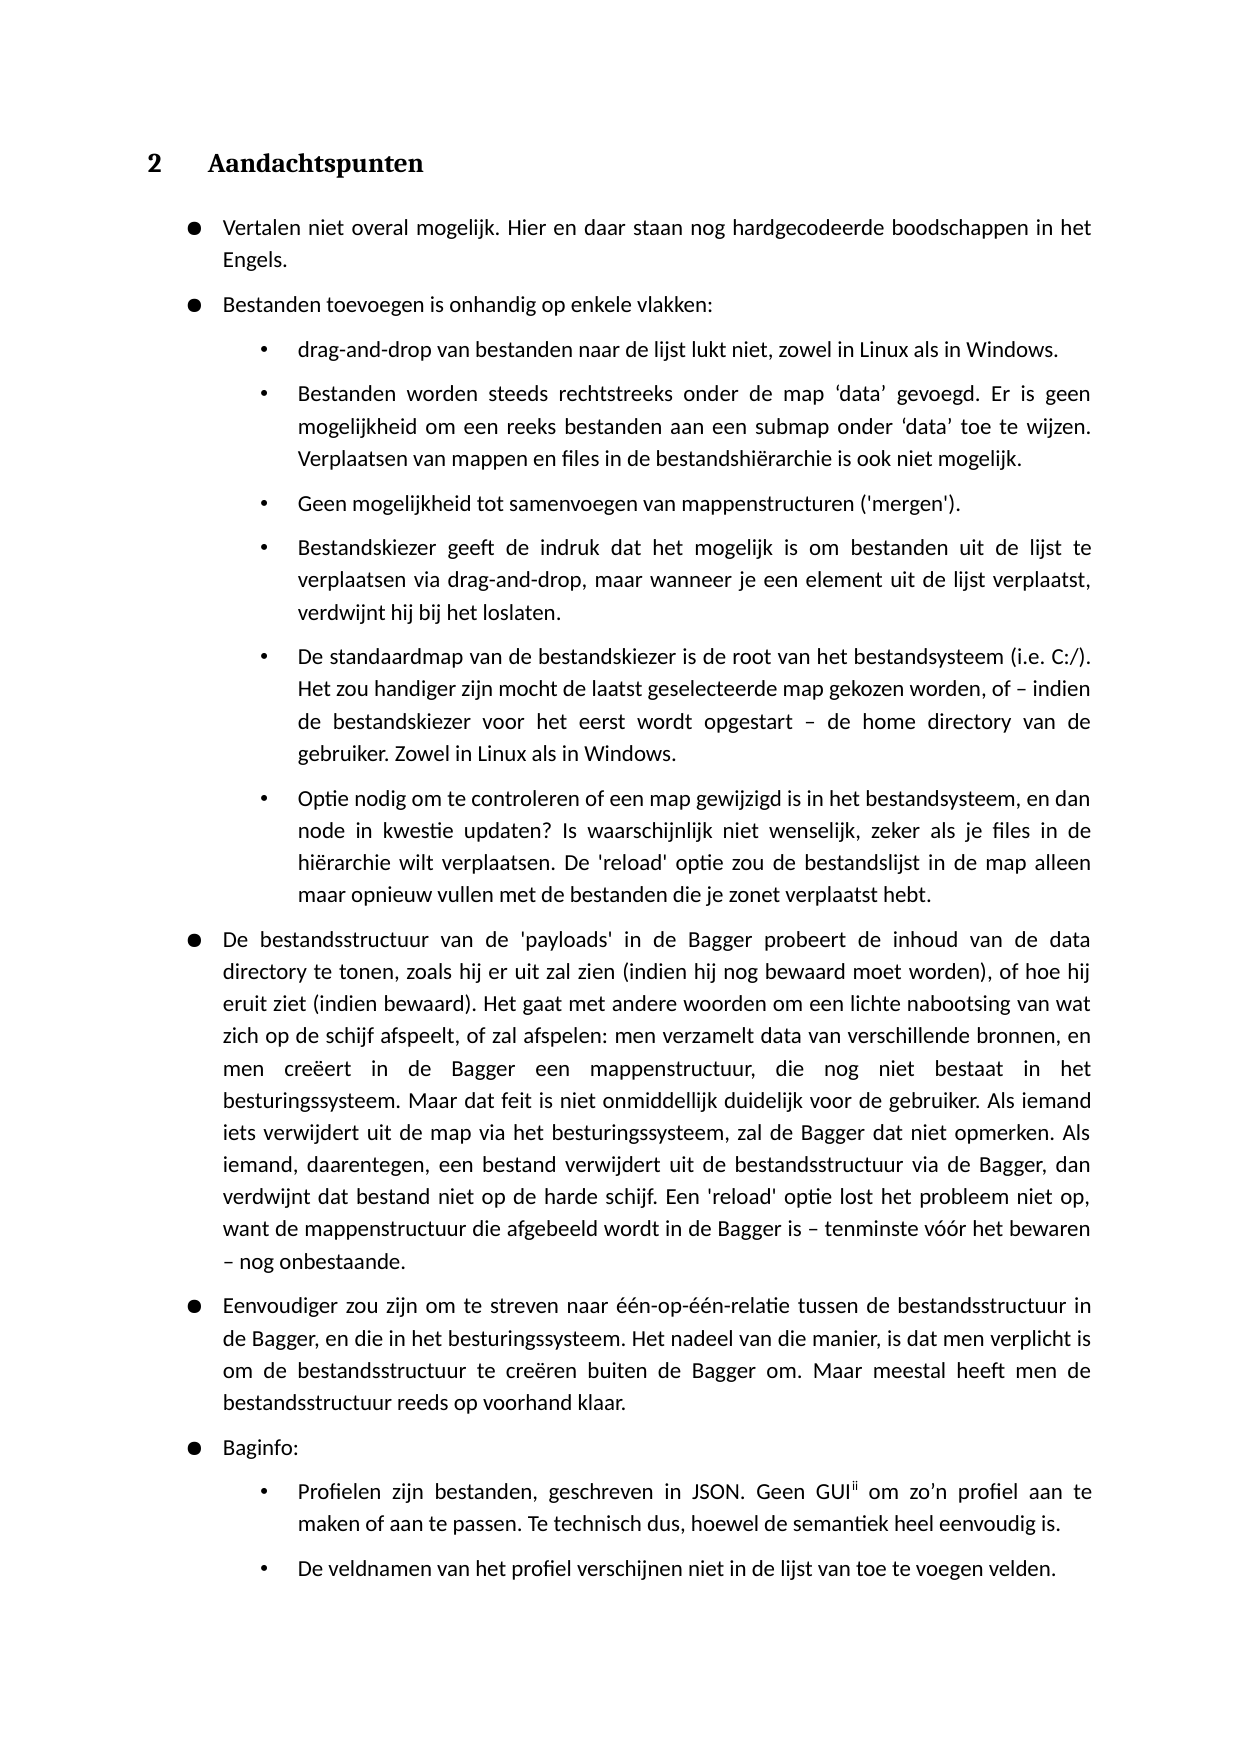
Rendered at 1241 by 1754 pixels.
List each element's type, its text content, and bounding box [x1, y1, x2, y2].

list Bestanden worden steeds rechtstreeks onder de map ‘data’ gevoegd. Er is geen mogelijkheid om een reeks bestanden aan een submap onder ‘data’ toe te wijzen. Verplaatsen van mappen en files in de bestandshiërarchie is ook niet mogelijk. [260, 379, 1093, 472]
list Vertalen niet overal mogelijk. Hier en daar staan nog hardgecodeerde boodschappen in het Engels. [185, 213, 1093, 273]
list Bestandskiezer geeft de indruk dat het mogelijk is om bestanden uit de lijst te verplaatsen via drag-and-drop, maar wanneer je een element uit de lijst verplaatst, verdwijnt hij bij het loslaten. [260, 533, 1093, 626]
list Optie nodig om te controleren of een map gewijzigd is in het bestandsysteem, en dan node in kwestie updaten? Is waarschijnlijk niet wenselijk, zeker als je files in de hiërarchie wilt verplaatsen. De 'reload' optie zou de bestandslijst in de map alleen maar opnieuw vullen met de bestanden die je zonet verplaatst hebt. [260, 784, 1093, 908]
list Geen mogelijkheid tot samenvoegen van mappenstructuren ('mergen'). [260, 489, 1093, 517]
list Eenvoudiger zou zijn om te streven naar één-op-één-relatie tussen de bestandsstructuur in de Bagger, en die in het besturingssysteem. Het nadeel van die manier, is dat men verplicht is om de bestandsstructuur te creëren buiten de Bagger om. Maar meestal heeft men de bestandsstructuur reeds op voorhand klaar. [185, 1291, 1093, 1416]
list Bestanden toevoegen is onhandig op enkele vlakken: [185, 290, 1093, 318]
list De veldnamen van het profiel verschijnen niet in de lijst van toe te voegen velden. [260, 1554, 1093, 1582]
list De standaardmap van de bestandskiezer is de root van het bestandsysteem (i.e. C:/). Het zou handiger zijn mocht de laatst geselecteerde map gekozen worden, of – indien de bestandskiezer voor het eerst wordt opgestart – de home directory van de gebruiker. Zowel in Linux als in Windows. [260, 642, 1093, 767]
list drag-and-drop van bestanden naar de lijst lukt niet, zowel in Linux als in Windows. [260, 335, 1093, 363]
list Baginfo: [185, 1433, 1093, 1461]
list Profielen zijn bestanden, geschreven in JSON. Geen GUI om zo’n profiel aan te maken of aan te passen. Te technisch dus, hoewel de semantiek heel eenvoudig is. [260, 1477, 1093, 1538]
list De bestandsstructuur van de 'payloads' in de Bagger probeert de inhoud van de data directory te tonen, zoals hij er uit zal zien (indien hij nog bewaard moet worden), of hoe hij eruit ziet (indien bewaard). Het gaat met andere woorden om een lichte nabootsing van wat zich op de schijf afspeelt, of zal afspelen: men verzamelt data van verschillende bronnen, en men creëert in de Bagger een mappenstructuur, die nog niet bestaat in het besturingssysteem. Maar dat feit is niet onmiddellijk duidelijk voor de gebruiker. Als iemand iets verwijdert uit de map via het besturingssysteem, zal de Bagger dat niet opmerken. Als iemand, daarentegen, een bestand verwijdert uit de bestandsstructuur via de Bagger, dan verdwijnt dat bestand niet op de harde schijf. Een 'reload' optie lost het probleem niet op, want de mappenstructuur die afgebeeld wordt in de Bagger is – tenminste vóór het bewaren – nog onbestaande. [185, 925, 1093, 1275]
subtitle Aandachtspunten [148, 148, 1093, 179]
